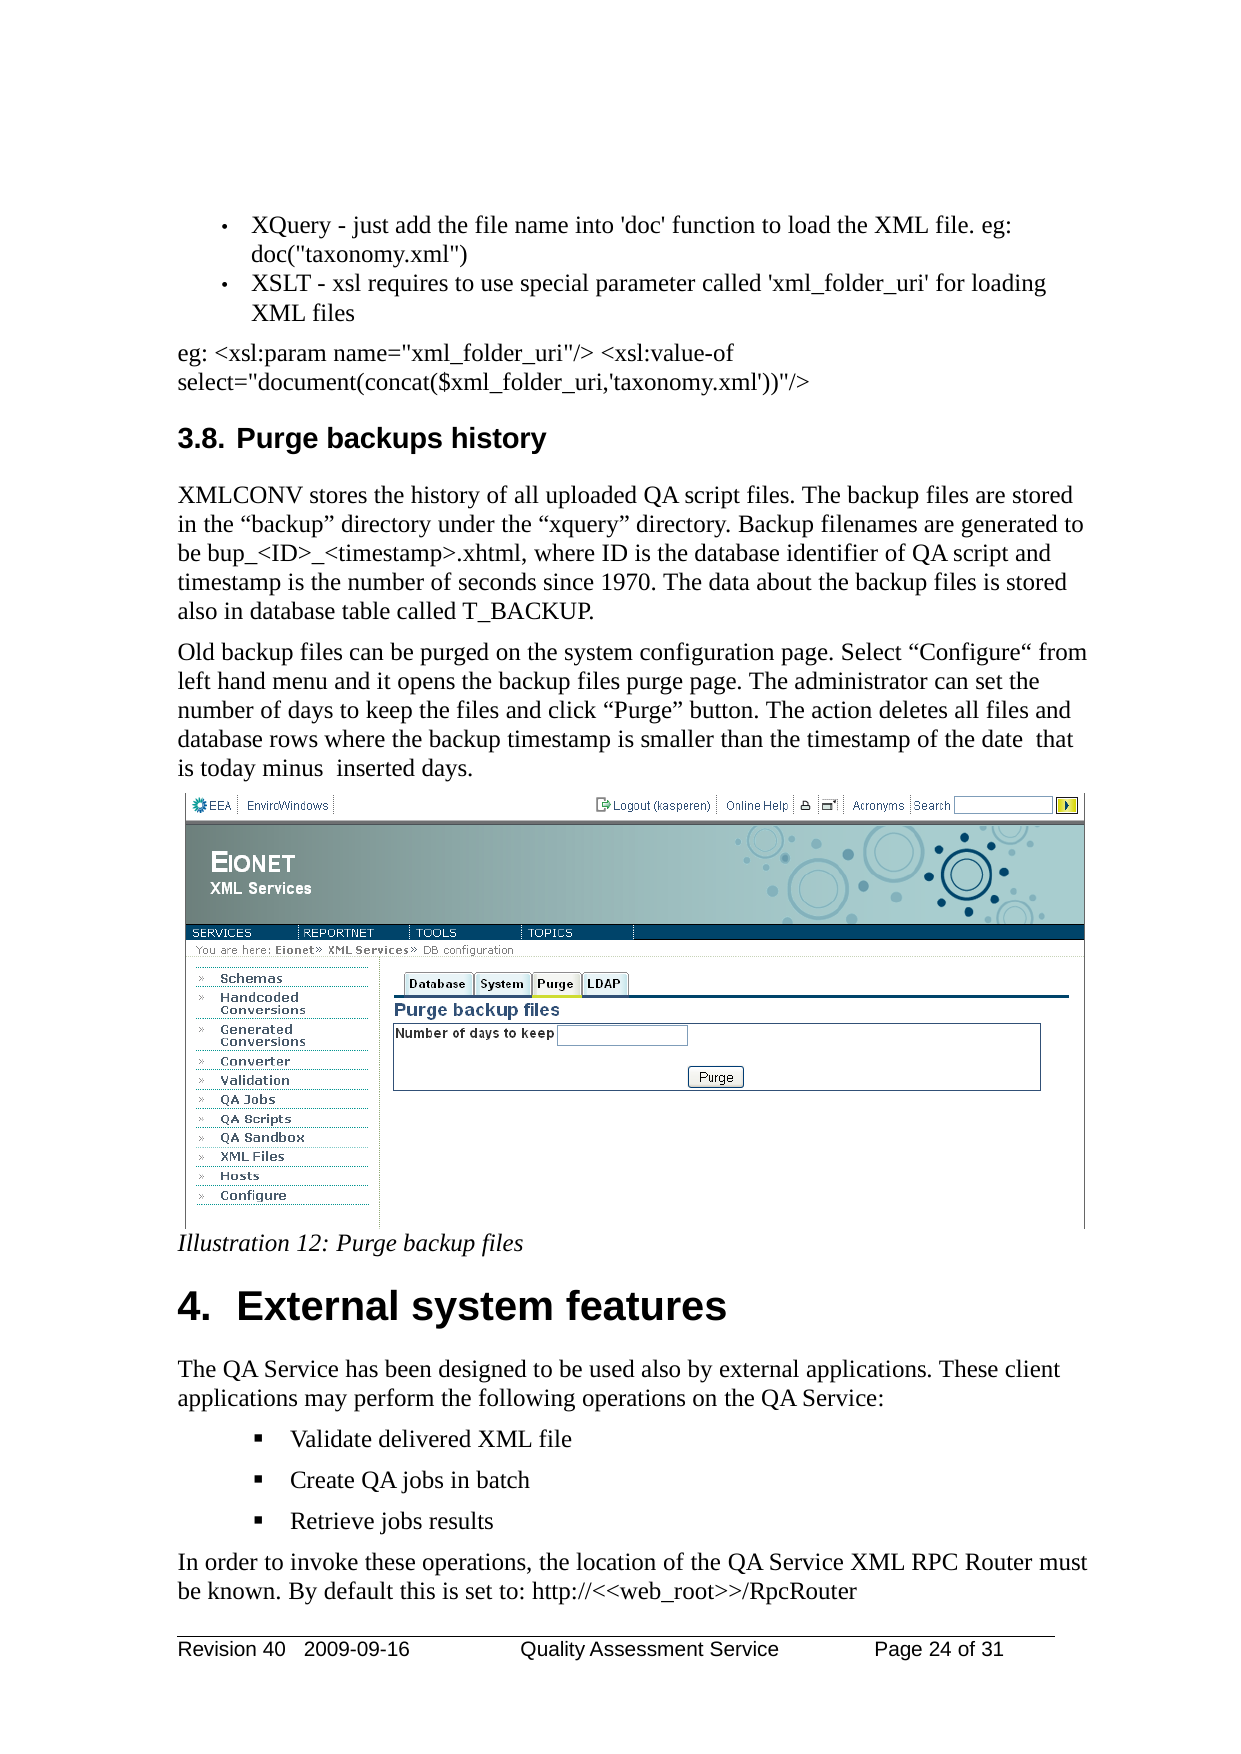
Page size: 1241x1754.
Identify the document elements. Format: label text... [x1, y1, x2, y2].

text Old backup files can be purged on the system configuration page. Select “Configure“ from left hand menu and it opens the backup files purge page. The administrator can set the number of days to keep the files and click “Purge” button. The action deletes all files and database rows where the backup timestamp is smaller than the timestamp of the date that is today minus inserted days. [177, 637, 1092, 782]
list XQuery - just add the file name into 'doc' function to load the XML file. eg: doc("taxonomy.xml") [221, 210, 1092, 268]
subtitle Purge backups history [177, 421, 1092, 455]
text Illustration 12: Purge backup files [177, 1229, 1092, 1257]
text The QA Service has been designed to be used also by external applications. These client applications may perform the following operations on the QA Service: [177, 1354, 1092, 1412]
text In order to invoke these operations, the location of the QA Service XML RPC Router must be known. By default this is set to: http://<<web_root>>/RpcRouter [177, 1547, 1092, 1605]
list Retrieve jobs results [252, 1506, 1092, 1535]
text eg: <xsl:param name="xml_folder_uri"/> <xsl:value-of select="document(concat($xml_folder_uri,'taxonomy.xml'))"/> [177, 338, 1092, 396]
list Create QA jobs in batch [252, 1465, 1092, 1494]
text XMLCONV stores the history of all uploaded QA script files. The backup files are stored in the “backup” directory under the “xquery” directory. Backup filenames are generated to be bup_<ID>_<timestamp>.xhtml, where ID is the database identifier of QA script and timestamp is the number of seconds since 1970. The data about the backup files is stored also in database table called T_BACKUP. [177, 479, 1092, 625]
list Validate delivered XML file [252, 1424, 1092, 1453]
list XSLT - xsl requires to use special parameter called 'xml_folder_uri' for loading XML files [221, 268, 1092, 326]
subtitle External system features [177, 1282, 1092, 1329]
